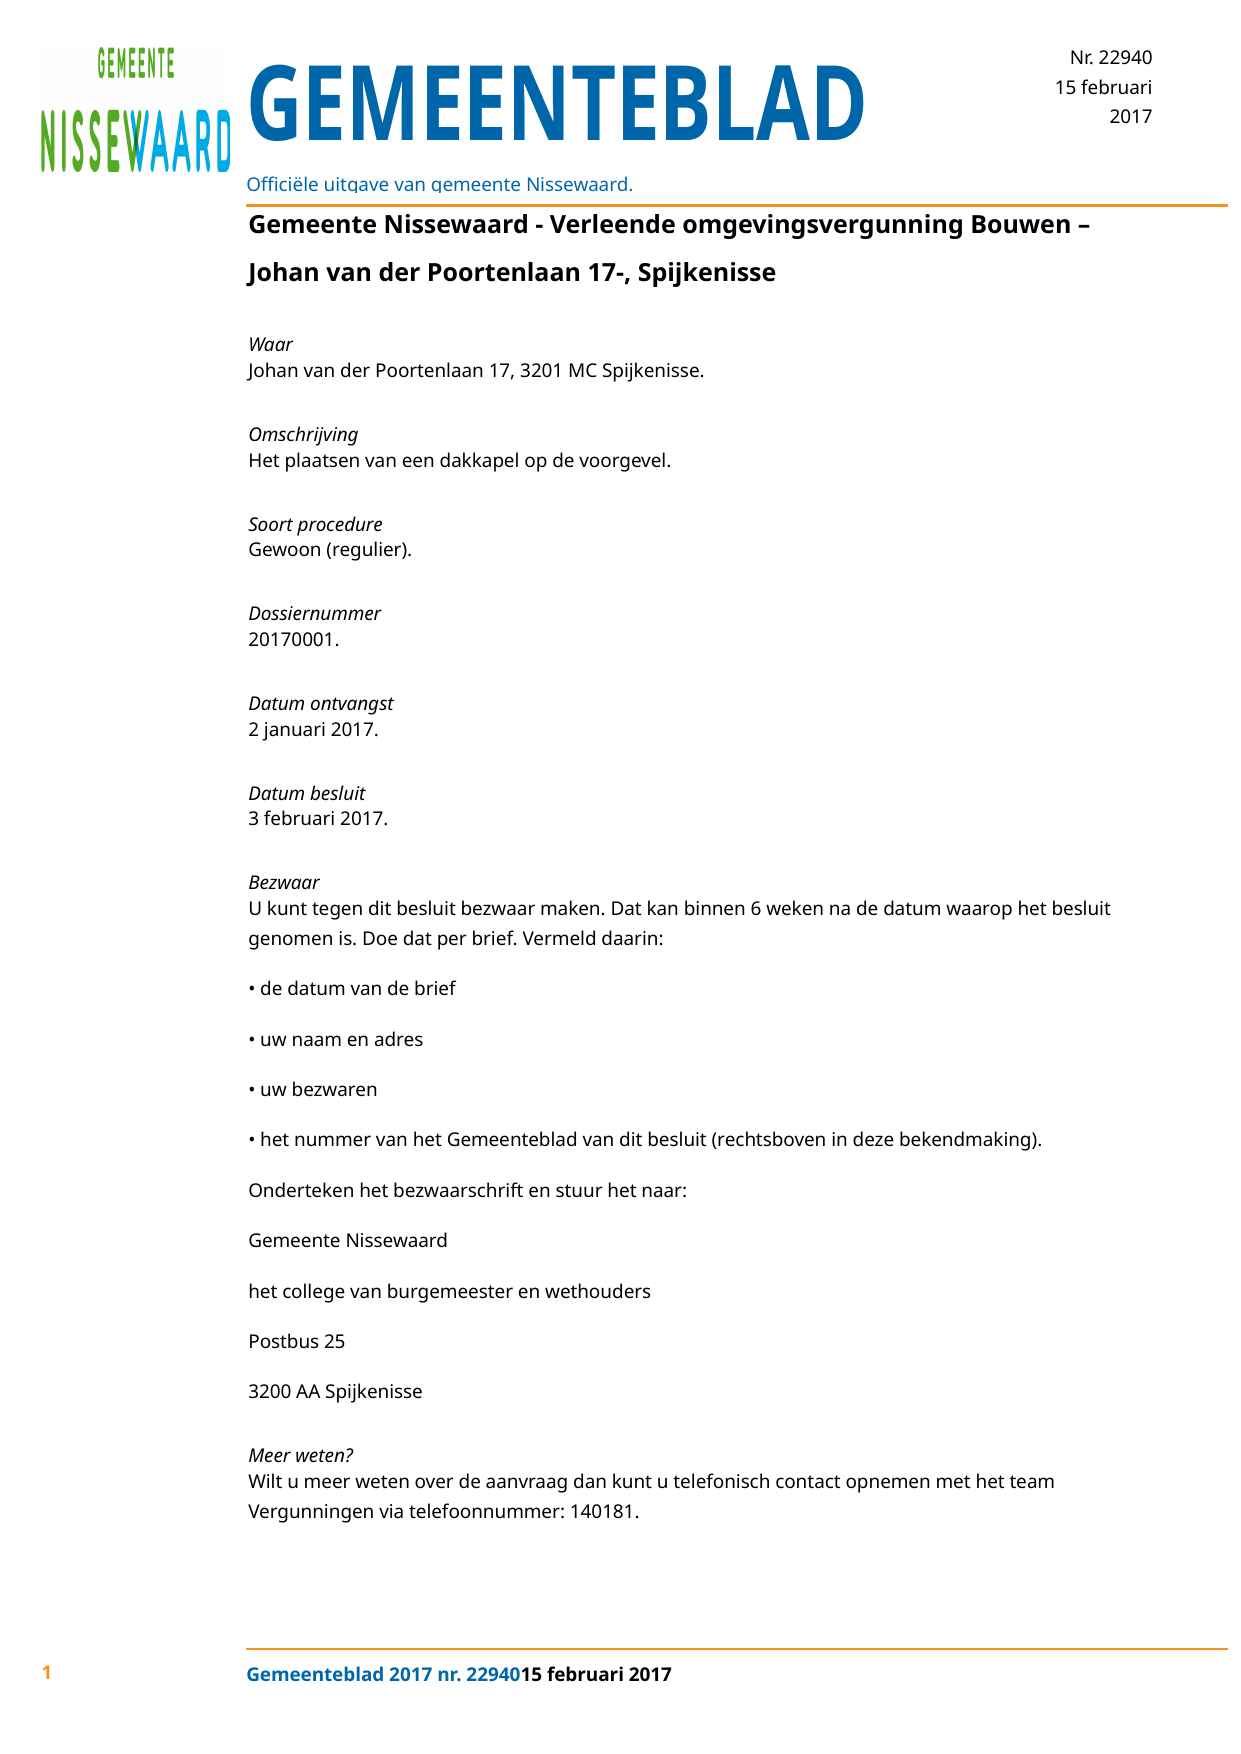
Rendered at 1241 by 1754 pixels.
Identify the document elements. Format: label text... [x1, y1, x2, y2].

text Wilt u meer weten over de aanvraag dan kunt u telefonisch contact opnemen met het team Vergunningen via telefoonnummer: 140181. [248, 1468, 1152, 1524]
text • uw naam en adres [248, 1026, 1152, 1051]
text Gemeente Nissewaard - Verleende omgevingsvergunning Bouwen – Johan van der Poortenlaan 17-, Spijkenisse [248, 207, 1152, 288]
picture [176, 157, 187, 172]
text Soort procedure [248, 511, 1152, 537]
text Waar [248, 331, 1152, 357]
text • uw bezwaren [248, 1076, 1152, 1102]
text 3200 AA Spijkenisse [248, 1379, 1152, 1404]
text Gemeente Nissewaard [248, 1227, 1152, 1253]
text • de datum van de brief [248, 975, 1152, 1001]
text Meer weten? [248, 1443, 1152, 1468]
text • het nummer van het Gemeenteblad van dit besluit (rechtsboven in deze bekendmaking). [248, 1127, 1152, 1152]
picture [154, 157, 165, 172]
text Onderteken het bezwaarschrift en stuur het naar: [248, 1177, 1152, 1203]
text 3 februari 2017. [248, 806, 1152, 831]
text Dossiernummer [248, 601, 1152, 626]
text Datum ontvangst [248, 690, 1152, 716]
text 20170001. [248, 626, 1152, 652]
picture [200, 151, 206, 172]
text Datum besluit [248, 780, 1152, 806]
picture [41, 47, 231, 172]
text Bezwaar [248, 869, 1152, 895]
text Postbus 25 [248, 1328, 1152, 1354]
text Johan van der Poortenlaan 17, 3201 MC Spijkenisse. [248, 357, 1152, 383]
text U kunt tegen dit besluit bezwaar maken. Dat kan binnen 6 weken na de datum waarop het besluit genomen is. Doe dat per brief. Vermeld daarin: [248, 895, 1152, 951]
text Het plaatsen van een dakkapel op de voorgevel. [248, 447, 1152, 473]
text 2 januari 2017. [248, 716, 1152, 742]
text Gewoon (regulier). [248, 537, 1152, 562]
text Omschrijving [248, 421, 1152, 447]
picture [201, 122, 206, 138]
picture [222, 122, 227, 160]
text het college van burgemeester en wethouders [248, 1278, 1152, 1303]
